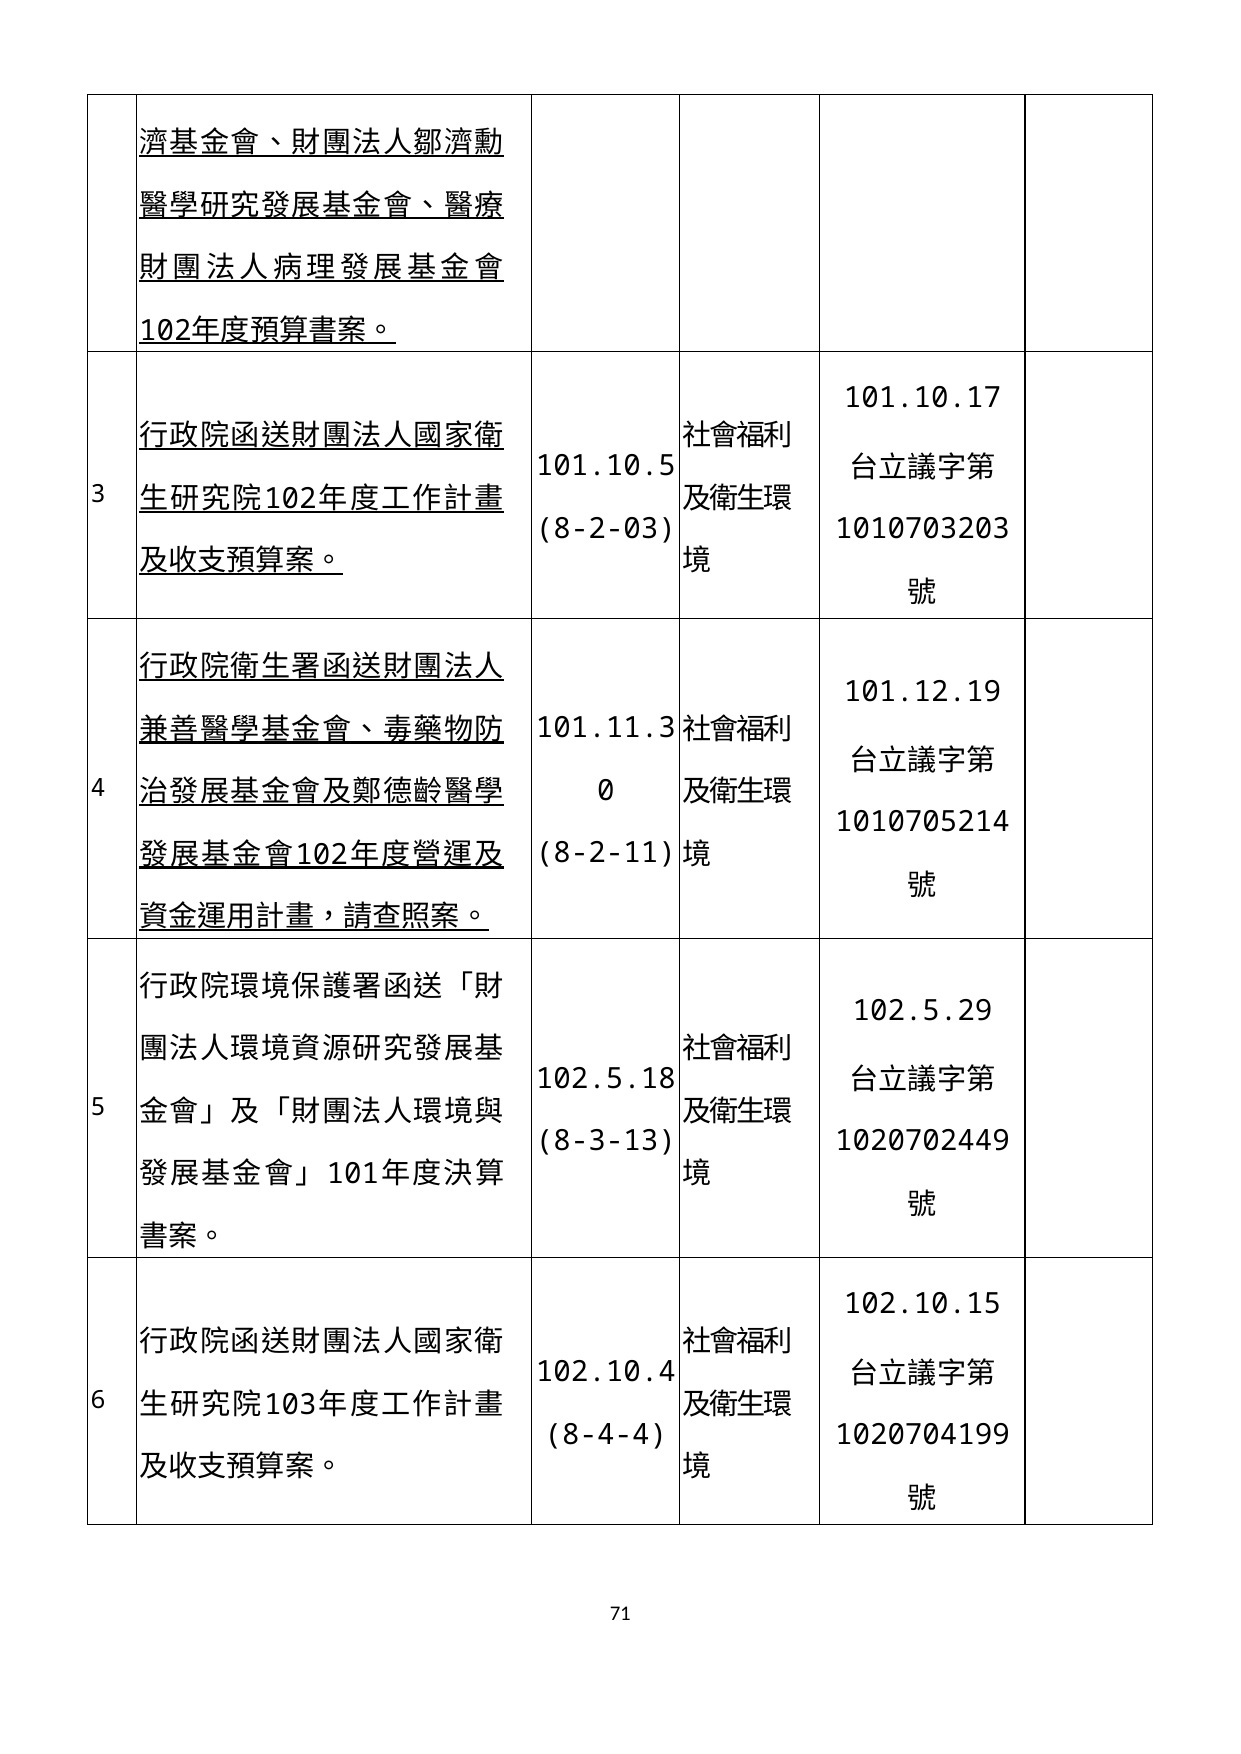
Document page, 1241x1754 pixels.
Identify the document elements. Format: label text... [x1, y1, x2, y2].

table_cell 102.5.29 台立議字第1020702449號 [820, 939, 1024, 1257]
table_cell [1026, 619, 1152, 938]
table_cell 行政院衛生署函送財團法人兼善醫學基金會、毒藥物防治發展基金會及鄭德齡醫學發展基金會102年度營運及資金運用計畫，請查照案。 [137, 619, 531, 938]
table_cell 社會福利及衛生環境 [680, 1258, 819, 1524]
table_cell [88, 939, 136, 1257]
table_cell 101.11.30 (8-2-11) [532, 619, 679, 938]
table_cell 102.10.15 台立議字第1020704199號 [820, 1258, 1024, 1524]
table_cell [1026, 1258, 1152, 1524]
table_cell 行政院環境保護署函送「財團法人環境資源研究發展基金會」及「財團法人環境與發展基金會」101年度決算書案。 [137, 939, 531, 1257]
table_cell 社會福利及衛生環境 [680, 352, 819, 618]
table_cell 社會福利及衛生環境 [680, 619, 819, 938]
table_cell [532, 95, 679, 351]
table_cell [1026, 95, 1152, 351]
table_cell 102.10.4 (8-4-4) [532, 1258, 679, 1524]
table_cell [820, 95, 1024, 351]
table_cell 行政院函送財團法人國家衛生研究院103年度工作計畫及收支預算案。 [137, 1258, 531, 1524]
table_cell 濟基金會、財團法人鄒濟勳醫學研究發展基金會、醫療財團法人病理發展基金會102年度預算書案。 [137, 95, 531, 351]
table_cell 101.10.17 台立議字第1010703203號 [820, 352, 1024, 618]
table_cell [680, 95, 819, 351]
table_cell 102.5.18 (8-3-13) [532, 939, 679, 1257]
table_cell [88, 1258, 136, 1524]
table_cell [1026, 939, 1152, 1257]
table_cell [1026, 352, 1152, 618]
table_cell 行政院函送財團法人國家衛生研究院102年度工作計畫及收支預算案。 [137, 352, 531, 618]
table_cell [88, 619, 136, 938]
table_cell [88, 352, 136, 618]
table_cell 社會福利及衛生環境 [680, 939, 819, 1257]
table_cell 101.10.5 (8-2-03) [532, 352, 679, 618]
table_cell [88, 95, 136, 351]
table_cell 101.12.19 台立議字第1010705214號 [820, 619, 1024, 938]
